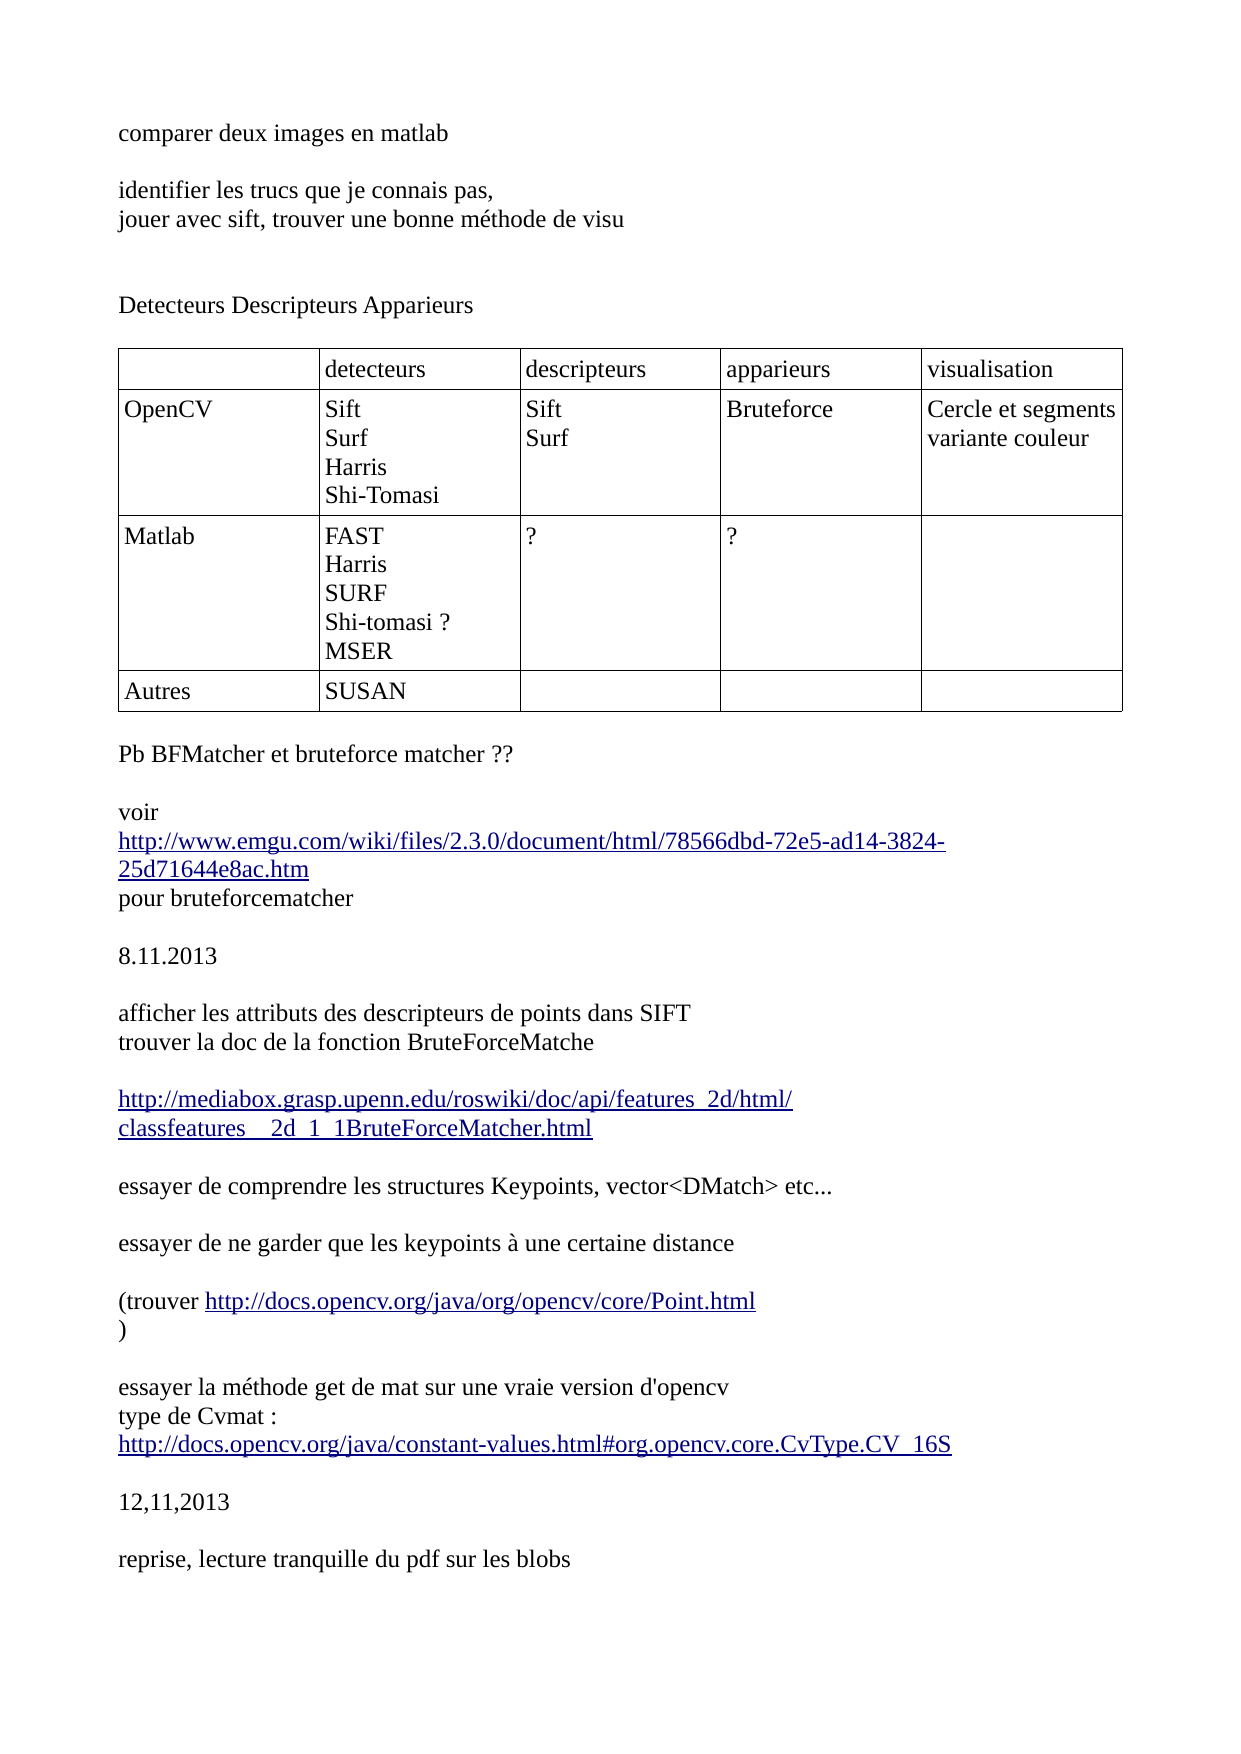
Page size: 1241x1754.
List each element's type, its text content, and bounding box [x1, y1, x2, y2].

text http://mediabox.grasp.upenn.edu/roswiki/doc/api/features_2d/html/classfeatures__2d_1_1BruteForceMatcher.html [118, 1084, 1122, 1142]
text jouer avec sift, trouver une bonne méthode de visu [118, 204, 1122, 233]
table_cell FAST Harris SURF Shi-tomasi ? MSER [320, 516, 520, 670]
text type de Cvmat : [118, 1401, 1122, 1429]
table_header descripteurs [521, 349, 720, 388]
text essayer de ne garder que les keypoints à une certaine distance [118, 1228, 1122, 1257]
text (trouver http://docs.opencv.org/java/org/opencv/core/Point.html [118, 1286, 1122, 1314]
text essayer la méthode get de mat sur une vraie version d'opencv [118, 1372, 1122, 1401]
text comparer deux images en matlab [118, 118, 1122, 147]
table_cell SUSAN [320, 671, 520, 711]
text http://www.emgu.com/wiki/files/2.3.0/document/html/78566dbd-72e5-ad14-3824-25d71644e8ac.htm [118, 826, 1122, 883]
table_cell [922, 671, 1122, 711]
table_cell Sift Surf [521, 390, 720, 515]
text Pb BFMatcher et bruteforce matcher ?? [118, 739, 1122, 768]
table_header apparieurs [721, 349, 921, 388]
table_cell [521, 671, 720, 711]
text 8.11.2013 [118, 941, 1122, 969]
table_header detecteurs [320, 349, 520, 388]
table_cell Sift Surf Harris Shi-Tomasi [320, 390, 520, 515]
table_cell Matlab [119, 516, 319, 670]
table_cell OpenCV [119, 390, 319, 515]
table_cell Cercle et segments variante couleur [922, 390, 1122, 515]
text reprise, lecture tranquille du pdf sur les blobs [118, 1544, 1122, 1573]
table_cell Autres [119, 671, 319, 711]
text ) [118, 1314, 1122, 1343]
text identifier les trucs que je connais pas, [118, 176, 1122, 204]
table_header [119, 349, 319, 388]
table_cell ? [721, 516, 921, 670]
text trouver la doc de la fonction BruteForceMatche [118, 1027, 1122, 1056]
table_cell Bruteforce [721, 390, 921, 515]
table_cell [922, 516, 1122, 670]
text http://docs.opencv.org/java/constant-values.html#org.opencv.core.CvType.CV_16S [118, 1429, 1122, 1458]
text Detecteurs Descripteurs Apparieurs [118, 291, 1122, 319]
text afficher les attributs des descripteurs de points dans SIFT [118, 998, 1122, 1027]
text voir [118, 797, 1122, 826]
table_cell ? [521, 516, 720, 670]
table_cell [721, 671, 921, 711]
text pour bruteforcematcher [118, 883, 1122, 912]
text essayer de comprendre les structures Keypoints, vector<DMatch> etc... [118, 1171, 1122, 1199]
table_header visualisation [922, 349, 1122, 388]
text 12,11,2013 [118, 1487, 1122, 1516]
